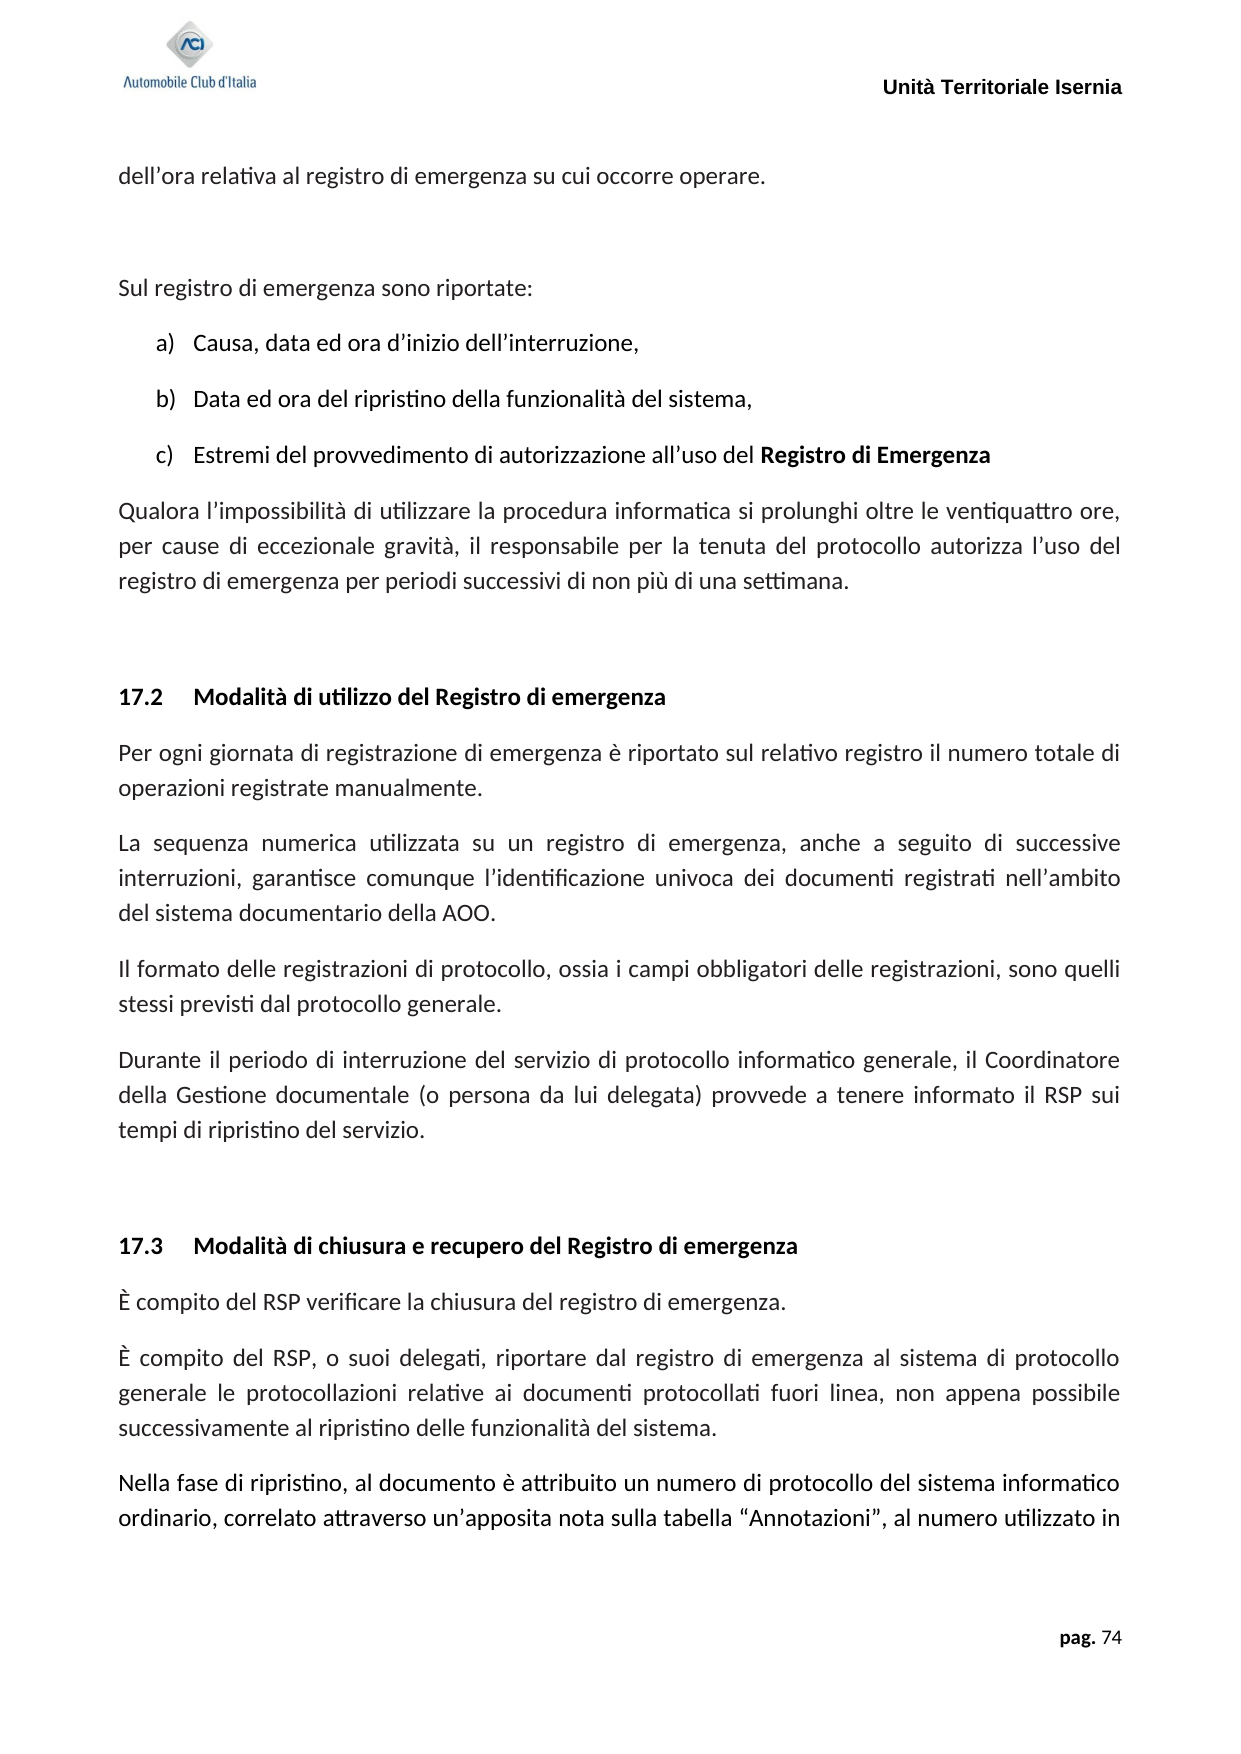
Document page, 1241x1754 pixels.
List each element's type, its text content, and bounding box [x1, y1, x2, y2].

text È compito del RSP verificare la chiusura del registro di emergenza. [118, 1286, 1122, 1316]
text Qualora l’impossibilità di utilizzare la procedura informatica si prolunghi oltre le ventiquattro ore, per cause di eccezionale gravità, il responsabile per la tenuta del protocollo autorizza l’uso del registro di emergenza per periodi successivi di non più di una settimana. [118, 495, 1122, 596]
text Nella fase di ripristino, al documento è attribuito un numero di protocollo del sistema informatico ordinario, correlato attraverso un’apposita nota sulla tabella “Annotazioni”, al numero utilizzato in [118, 1467, 1122, 1533]
picture [122, 10, 257, 110]
list Modalità di utilizzo del Registro di emergenza [118, 681, 1122, 711]
list Modalità di chiusura e recupero del Registro di emergenza [118, 1230, 1122, 1261]
text Il formato delle registrazioni di protocollo, ossia i campi obbligatori delle registrazioni, sono quelli stessi previsti dal protocollo generale. [118, 953, 1122, 1019]
text Durante il periodo di interruzione del servizio di protocollo informatico generale, il Coordinatore della Gestione documentale (o persona da lui delegata) provvede a tenere informato il RSP sui tempi di ripristino del servizio. [118, 1044, 1122, 1145]
list Causa, data ed ora d’inizio dell’interruzione, [156, 327, 1122, 358]
list Data ed ora del ripristino della funzionalità del sistema, [156, 383, 1122, 414]
text È compito del RSP, o suoi delegati, riportare dal registro di emergenza al sistema di protocollo generale le protocollazioni relative ai documenti protocollati fuori linea, non appena possibile successivamente al ripristino delle funzionalità del sistema. [118, 1342, 1122, 1442]
text dell’ora relativa al registro di emergenza su cui occorre operare. [118, 160, 1122, 191]
text Per ogni giornata di registrazione di emergenza è riportato sul relativo registro il numero totale di operazioni registrate manualmente. [118, 737, 1122, 802]
list Estremi del provvedimento di autorizzazione all’uso del Registro di Emergenza [156, 439, 1122, 470]
text La sequenza numerica utilizzata su un registro di emergenza, anche a seguito di successive interruzioni, garantisce comunque l’identificazione univoca dei documenti registrati nell’ambito del sistema documentario della AOO. [118, 827, 1122, 928]
text Sul registro di emergenza sono riportate: [118, 272, 1122, 302]
